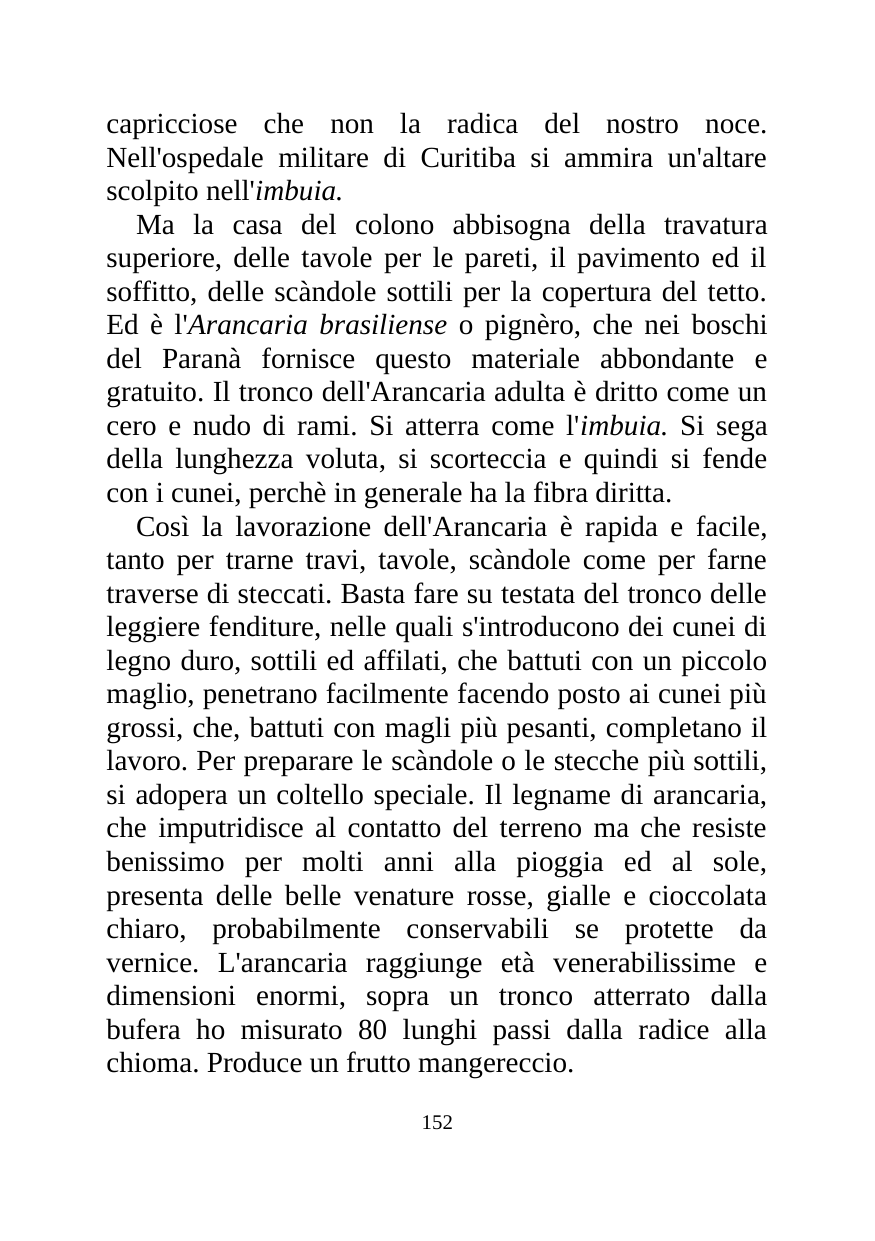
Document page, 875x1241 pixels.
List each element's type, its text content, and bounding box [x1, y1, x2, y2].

text Così la lavorazione dell'Arancaria è rapida e facile, tanto per trarne travi, tavole, scàndole come per farne traverse di steccati. Basta fare su testata del tronco delle leggiere fenditure, nelle quali s'introducono dei cunei di legno duro, sottili ed affilati, che battuti con un piccolo maglio, penetrano facilmente facendo posto ai cunei più grossi, che, battuti con magli più pesanti, completano il lavoro. Per preparare le scàndole o le stecche più sottili, si adopera un coltello speciale. Il legname di arancaria, che imputridisce al contatto del terreno ma che resiste benissimo per molti anni alla pioggia ed al sole, presenta delle belle venature rosse, gialle e cioccolata chiaro, probabilmente conservabili se protette da vernice. L'arancaria raggiunge età venerabilissime e dimensioni enormi, sopra un tronco atterrato dalla bufera ho misurato 80 lunghi passi dalla radice alla chioma. Produce un frutto mangereccio. [106, 509, 768, 1079]
text Ma la casa del colono abbisogna della travatura superiore, delle tavole per le pareti, il pavimento ed il soffitto, delle scàndole sottili per la copertura del tetto. Ed è l'Arancaria brasiliense o pignèro, che nei boschi del Paranà fornisce questo materiale abbondante e gratuito. Il tronco dell'Arancaria adulta è dritto come un cero e nudo di rami. Si atterra come l'imbuia. Si sega della lunghezza voluta, si scorteccia e quindi si fende con i cunei, perchè in generale ha la fibra diritta. [106, 207, 768, 509]
text capricciose che non la radica del nostro noce. Nell'ospedale militare di Curitiba si ammira un'altare scolpito nell'imbuia. [106, 106, 768, 207]
